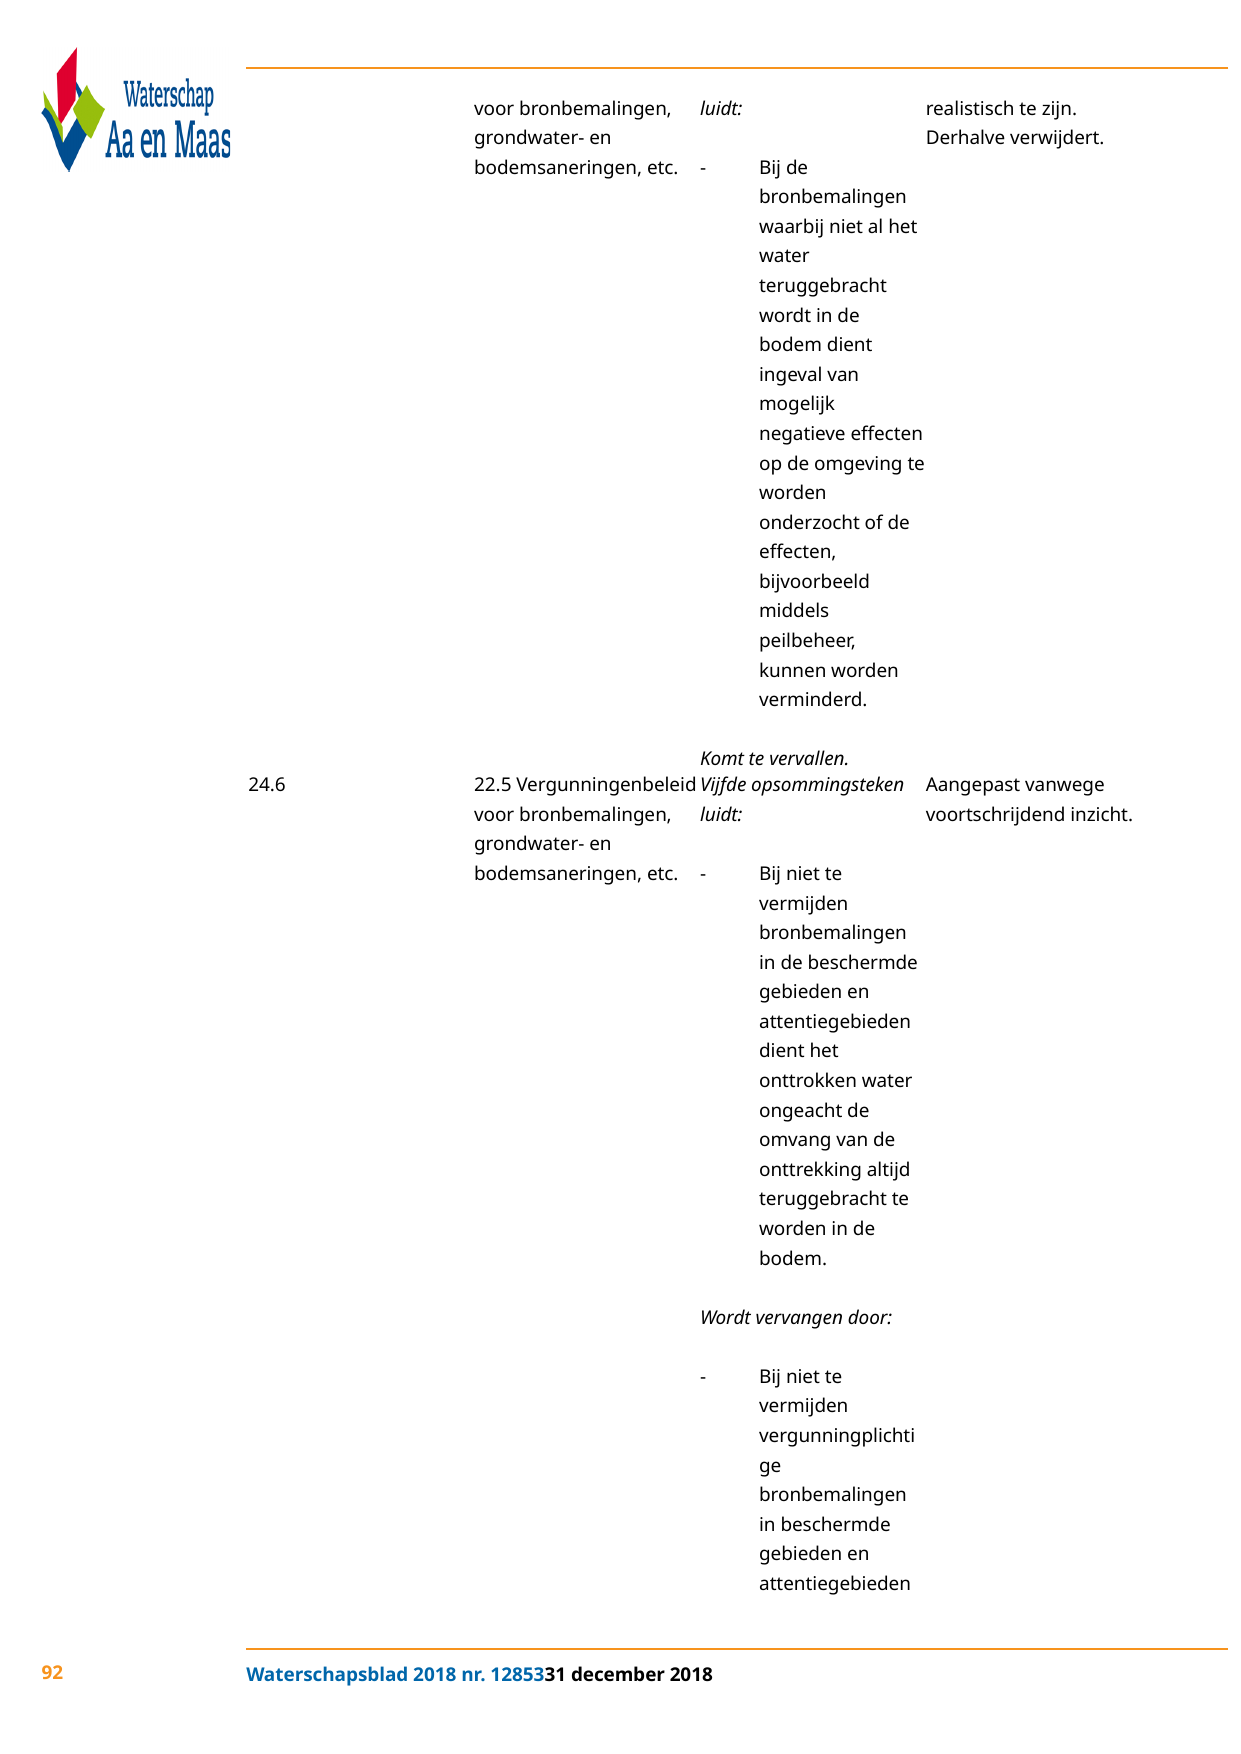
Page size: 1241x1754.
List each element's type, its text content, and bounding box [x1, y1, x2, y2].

table_cell [248, 95, 474, 771]
table_cell Vijfde opsommingsteken luidt: Bij niet te vermijden bronbemalingen in de beschermde gebieden en attentiegebieden dient het onttrokken water ongeacht de omvang van de onttrekking altijd teruggebracht te worden in de bodem. Wordt vervangen door: Bij niet te vermijden vergunningplichtige bronbemalingen in beschermde gebieden en attentiegebieden [700, 771, 926, 1596]
table_cell 22.5 Vergunningenbeleid voor bronbemalingen, grondwater- en bodemsaneringen, etc. [474, 771, 700, 1596]
table_cell luidt: Bij de bronbemalingen waarbij niet al het water teruggebracht wordt in de bodem dient ingeval van mogelijk negatieve effecten op de omgeving te worden onderzocht of de effecten, bijvoorbeeld middels peilbeheer, kunnen worden verminderd. Komt te vervallen. [700, 95, 926, 771]
table_cell Aangepast vanwege voortschrijdend inzicht. [926, 771, 1152, 1596]
picture [41, 47, 231, 172]
table_cell voor bronbemalingen, grondwater- en bodemsaneringen, etc. [474, 95, 700, 771]
table_cell 24.6 [248, 771, 474, 1596]
table_cell realistisch te zijn. Derhalve verwijdert. [926, 95, 1152, 771]
